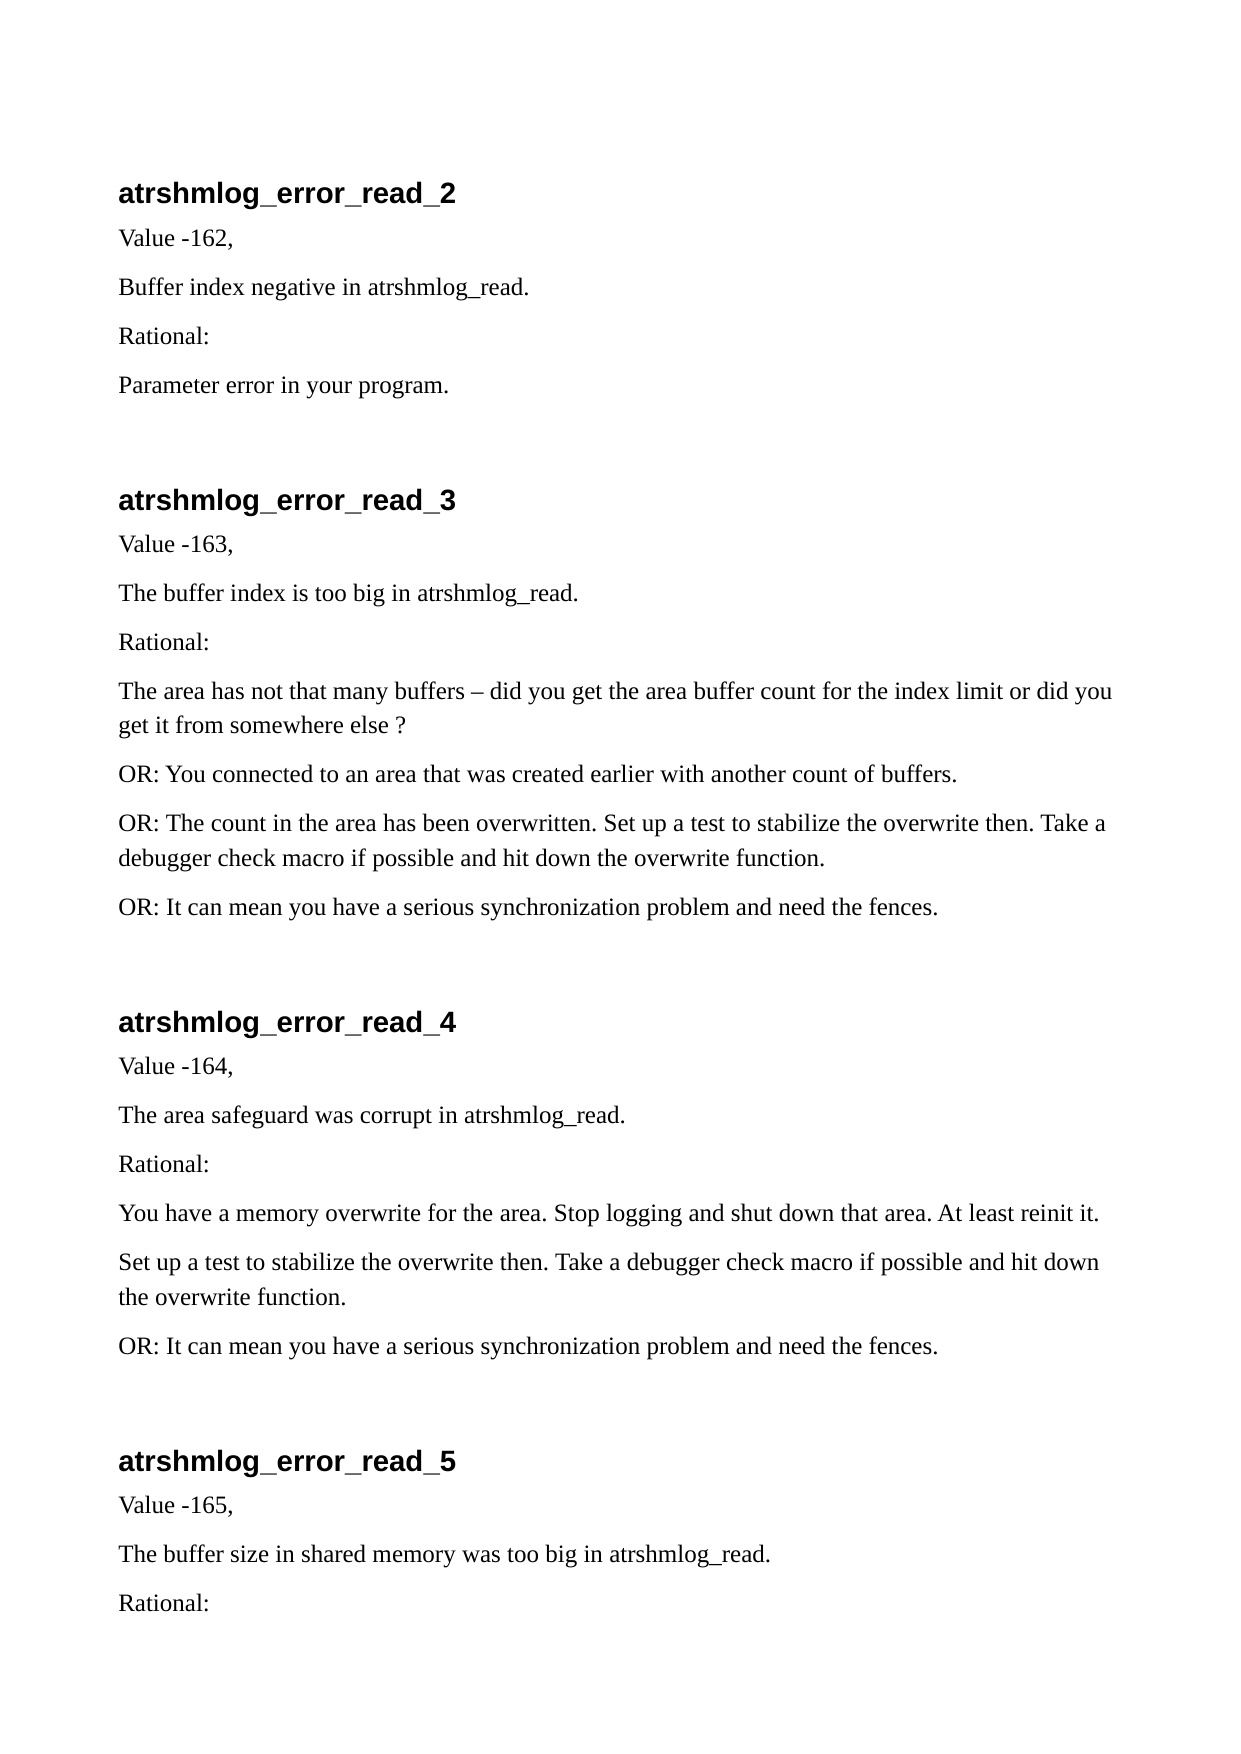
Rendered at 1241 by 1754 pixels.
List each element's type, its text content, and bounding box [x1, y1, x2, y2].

text The area has not that many buffers – did you get the area buffer count for the index limit or did you get it from somewhere else ? [118, 676, 1122, 739]
text Value -163, [118, 529, 1122, 557]
text OR: The count in the area has been overwritten. Set up a test to stabilize the overwrite then. Take a debugger check macro if possible and hit down the overwrite function. [118, 808, 1122, 872]
text OR: It can mean you have a serious synchronization problem and need the fences. [118, 892, 1122, 921]
text The buffer index is too big in atrshmlog_read. [118, 578, 1122, 607]
subtitle atrshmlog_error_read_2 [118, 176, 1122, 210]
text Rational: [118, 627, 1122, 656]
text Parameter error in your program. [118, 370, 1122, 398]
subtitle atrshmlog_error_read_3 [118, 482, 1122, 516]
text The buffer size in shared memory was too big in atrshmlog_read. [118, 1539, 1122, 1568]
text Rational: [118, 1149, 1122, 1178]
text The area safeguard was corrupt in atrshmlog_read. [118, 1100, 1122, 1129]
text You have a memory overwrite for the area. Stop logging and shut down that area. At least reinit it. [118, 1198, 1122, 1227]
text Value -162, [118, 223, 1122, 251]
text OR: You connected to an area that was created earlier with another count of buffers. [118, 759, 1122, 788]
text Rational: [118, 1588, 1122, 1617]
subtitle atrshmlog_error_read_4 [118, 1005, 1122, 1038]
subtitle atrshmlog_error_read_5 [118, 1443, 1122, 1477]
text OR: It can mean you have a serious synchronization problem and need the fences. [118, 1331, 1122, 1359]
text Buffer index negative in atrshmlog_read. [118, 272, 1122, 300]
text Value -164, [118, 1051, 1122, 1080]
text Value -165, [118, 1490, 1122, 1518]
text Set up a test to stabilize the overwrite then. Take a debugger check macro if possible and hit down the overwrite function. [118, 1247, 1122, 1311]
text Rational: [118, 321, 1122, 349]
